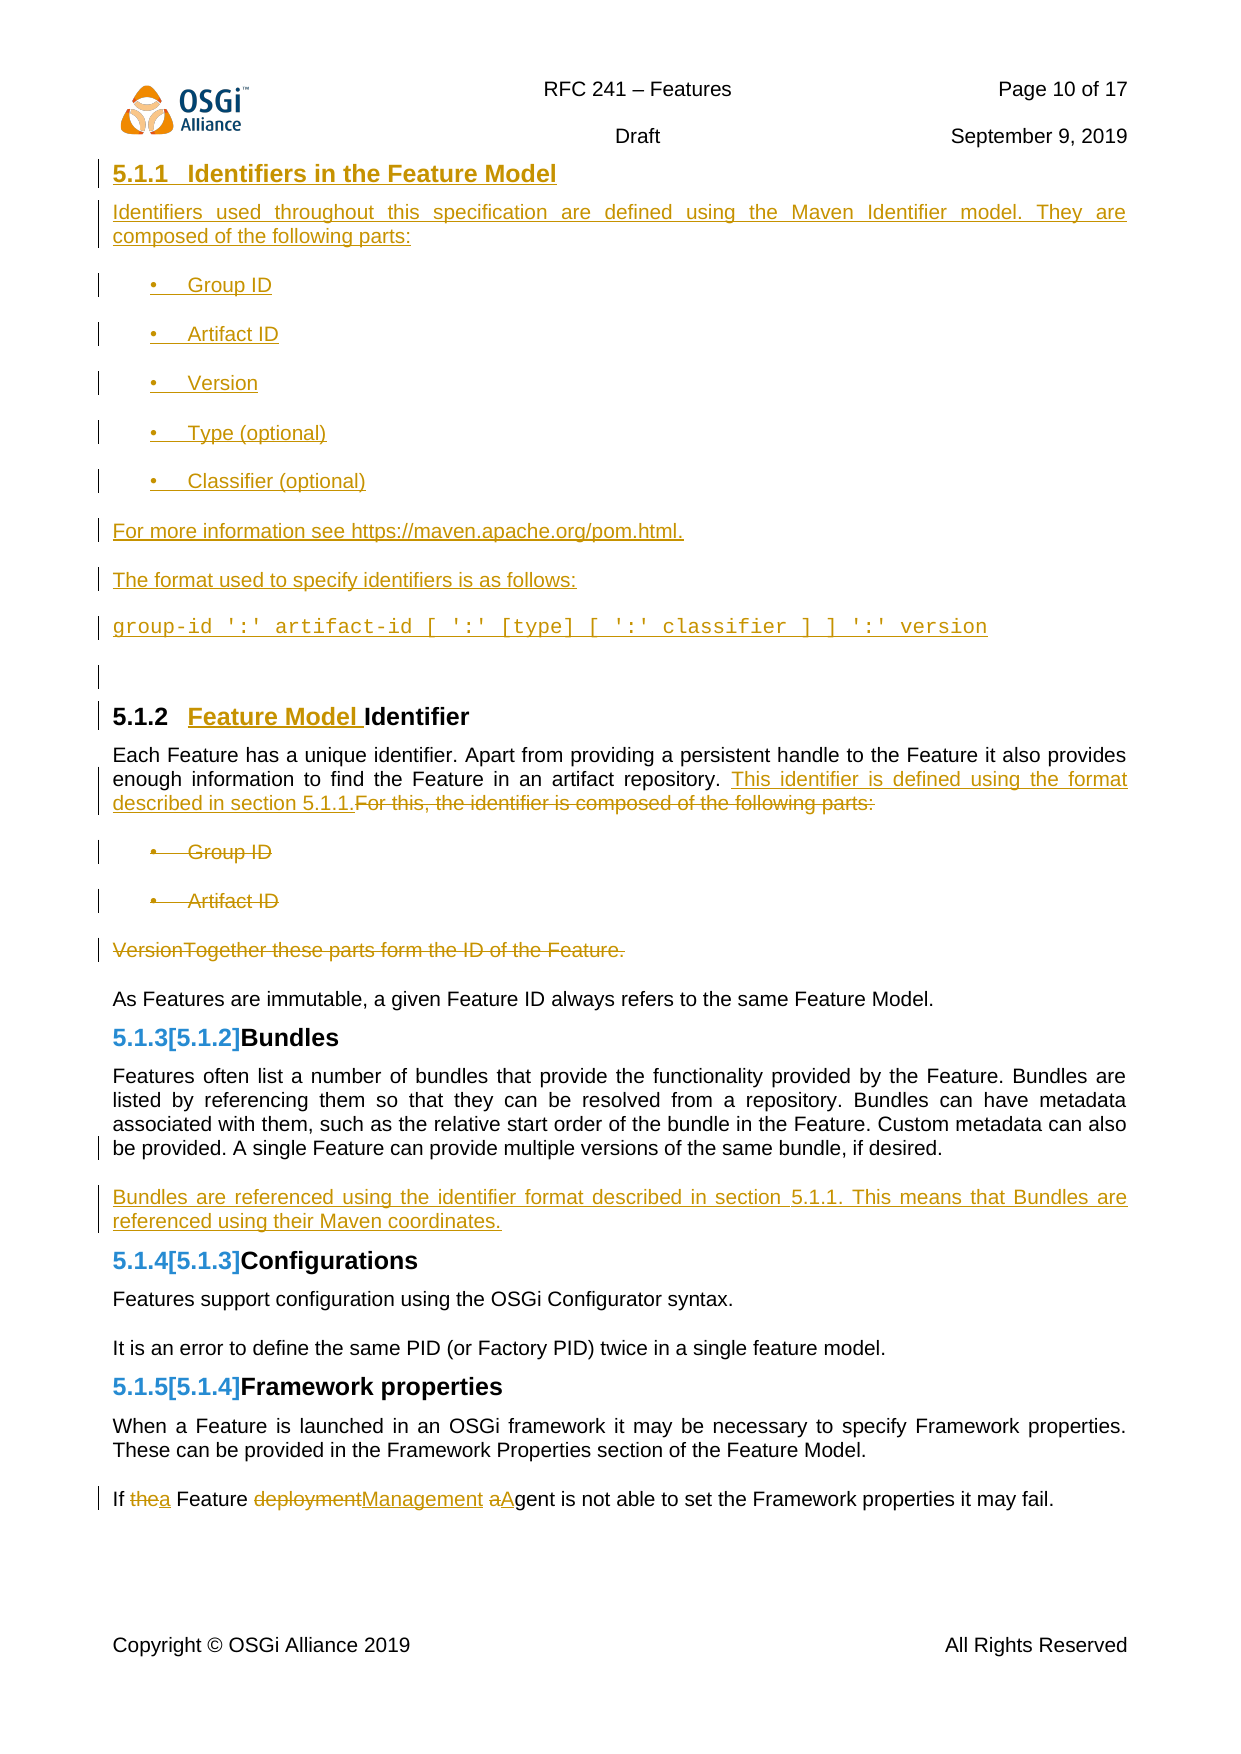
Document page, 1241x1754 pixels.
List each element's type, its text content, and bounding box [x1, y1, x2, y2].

text For more information see https://maven.apache.org/pom.html. [112, 518, 1128, 542]
text As Features are immutable, a given Feature ID always refers to the same Feature Model. [112, 987, 1128, 1011]
text group-id ':' artifact-id [ ':' [type] [ ':' classifier ] ] ':' version [112, 616, 1128, 640]
subtitle Framework properties [112, 1372, 1128, 1401]
text Identifiers used throughout this specification are defined using the Maven Identifier model. They are composed of the following parts: [112, 200, 1128, 248]
text Bundles are referenced using the identifier format described in section 5.1.1. This means that Bundles are referenced using their Maven coordinates. [112, 1185, 1128, 1233]
text Features often list a number of bundles that provide the functionality provided by the Feature. Bundles are listed by referencing them so that they can be resolved from a repository. Bundles can have metadata associated with them, such as the relative start order of the bundle in the Feature. Custom metadata can also be provided. A single Feature can provide multiple versions of the same bundle, if desired. [112, 1064, 1128, 1160]
text If a Feature Management Agent is not able to set the Framework properties it may fail. [112, 1486, 1128, 1510]
text Each Feature has a unique identifier. Apart from providing a persistent handle to the Feature it also provides enough information to find the Feature in an artifact repository. This identifier is defined using the format described in section 5.1.1. [112, 743, 1128, 814]
text It is an error to define the same PID (or Factory PID) twice in a single feature model. [112, 1336, 1128, 1360]
subtitle Configurations [112, 1246, 1128, 1274]
list Classifier (optional) [150, 469, 1128, 493]
subtitle Identifiers in the Feature Model [112, 159, 1128, 188]
subtitle Bundles [112, 1023, 1128, 1052]
text Features support configuration using the OSGi Configurator syntax. [112, 1287, 1128, 1311]
subtitle Feature Model Identifier [112, 701, 1128, 730]
list Type (optional) [150, 420, 1128, 444]
text The format used to specify identifiers is as follows: [112, 567, 1128, 591]
list Group ID [150, 273, 1128, 297]
list Artifact ID [150, 322, 1128, 346]
text When a Feature is launched in an OSGi framework it may be necessary to specify Framework properties. These can be provided in the Framework Properties section of the Feature Model. [112, 1413, 1128, 1461]
picture [113, 78, 257, 142]
list Version [150, 371, 1128, 395]
